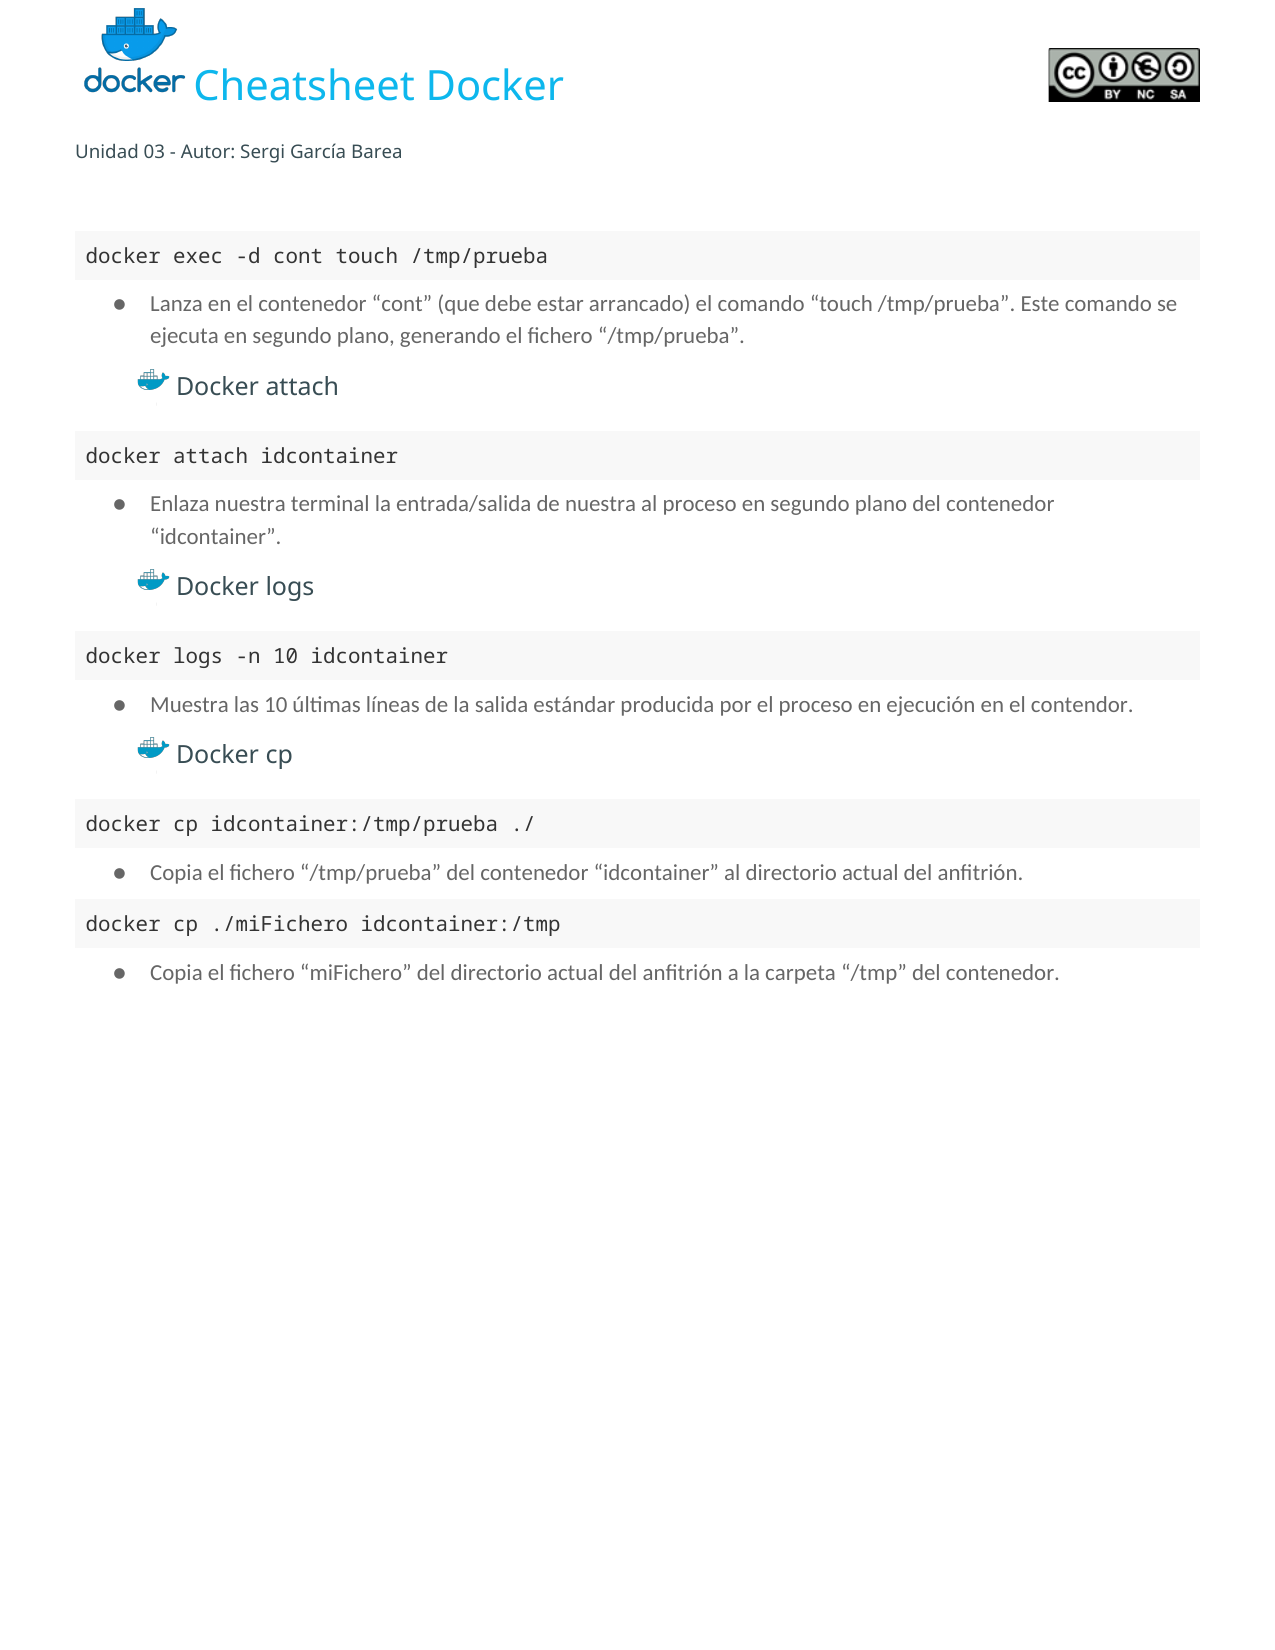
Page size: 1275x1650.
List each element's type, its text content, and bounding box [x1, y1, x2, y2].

picture [137, 731, 170, 747]
list Lanza en el contenedor “cont” (que debe estar arrancado) el comando “touch /tmp/prueba”. Este comando se ejecuta en segundo plano, generando el fichero “/tmp/prueba”. [112, 289, 1191, 350]
picture [1048, 48, 1200, 102]
picture [137, 363, 170, 379]
table_header docker cp idcontainer:/tmp/prueba ./ [75, 799, 1200, 848]
table_header docker logs -n 10 idcontainer [75, 631, 1200, 680]
picture [137, 563, 170, 579]
table_header docker exec -d cont touch /tmp/prueba [75, 231, 1200, 280]
text Docker cp [137, 731, 1117, 771]
list Copia el fichero “miFichero” del directorio actual del anfitrión a la carpeta “/tmp” del contenedor. [112, 958, 1191, 986]
picture [75, 0, 193, 101]
text Docker logs [137, 563, 1117, 603]
list Copia el fichero “/tmp/prueba” del contenedor “idcontainer” al directorio actual del anfitrión. [112, 858, 1191, 886]
text Docker attach [137, 363, 1117, 402]
list Enlaza nuestra terminal la entrada/salida de nuestra al proceso en segundo plano del contenedor “idcontainer”. [112, 489, 1191, 550]
picture [137, 379, 170, 396]
picture [137, 747, 170, 764]
table_header docker cp ./miFichero idcontainer:/tmp [75, 899, 1200, 948]
table_header docker attach idcontainer [75, 431, 1200, 480]
list Muestra las 10 últimas líneas de la salida estándar producida por el proceso en ejecución en el contendor. [112, 690, 1191, 718]
picture [137, 579, 170, 596]
